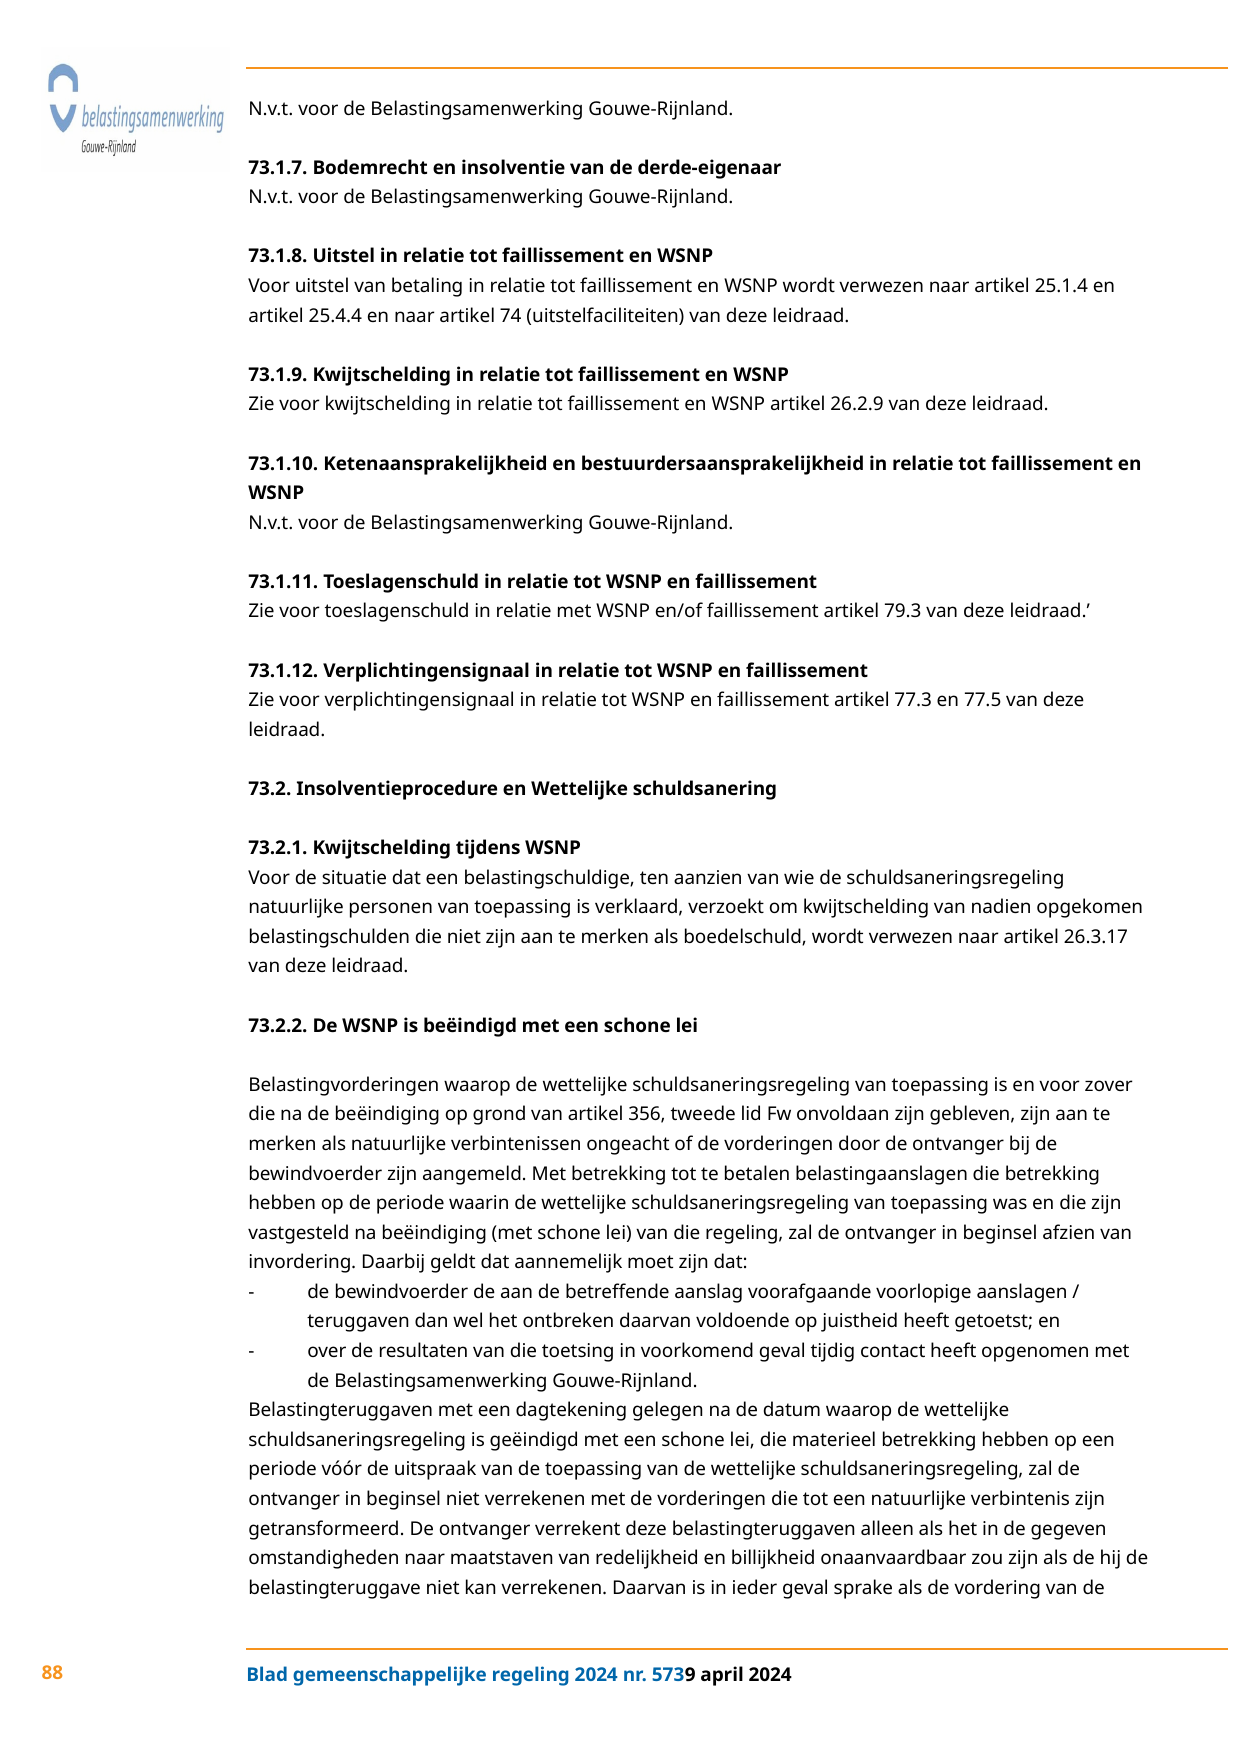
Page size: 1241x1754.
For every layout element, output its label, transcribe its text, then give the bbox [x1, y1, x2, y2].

text 73.1.12. Verplichtingensignaal in relatie tot WSNP en faillissement [248, 657, 1152, 683]
picture [41, 47, 231, 172]
text Voor uitstel van betaling in relatie tot faillissement en WSNP wordt verwezen naar artikel 25.1.4 en artikel 25.4.4 en naar artikel 74 (uitstelfaciliteiten) van deze leidraad. [248, 272, 1152, 328]
list de bewindvoerder de aan de betreffende aanslag voorafgaande voorlopige aanslagen / teruggaven dan wel het ontbreken daarvan voldoende op juistheid heeft getoetst; en [248, 1278, 1152, 1333]
text 73.2.2. De WSNP is beëindigd met een schone lei [248, 1012, 1152, 1038]
text Zie voor verplichtingensignaal in relatie tot WSNP en faillissement artikel 77.3 en 77.5 van deze leidraad. [248, 686, 1152, 742]
text 73.1.9. Kwijtschelding in relatie tot faillissement en WSNP [248, 361, 1152, 387]
text Zie voor kwijtschelding in relatie tot faillissement en WSNP artikel 26.2.9 van deze leidraad. [248, 391, 1152, 416]
text N.v.t. voor de Belastingsamenwerking Gouwe-Rijnland. [248, 95, 1152, 121]
list over de resultaten van die toetsing in voorkomend geval tijdig contact heeft opgenomen met de Belastingsamenwerking Gouwe-Rijnland. [248, 1337, 1152, 1393]
text 73.1.11. Toeslagenschuld in relatie tot WSNP en faillissement [248, 568, 1152, 594]
text 73.2. Insolventieprocedure en Wettelijke schuldsanering [248, 775, 1152, 801]
text 73.2.1. Kwijtschelding tijdens WSNP [248, 834, 1152, 860]
text Voor de situatie dat een belastingschuldige, ten aanzien van wie de schuldsaneringsregeling natuurlijke personen van toepassing is verklaard, verzoekt om kwijtschelding van nadien opgekomen belastingschulden die niet zijn aan te merken als boedelschuld, wordt verwezen naar artikel 26.3.17 van deze leidraad. [248, 864, 1152, 978]
text Zie voor toeslagenschuld in relatie met WSNP en/of faillissement artikel 79.3 van deze leidraad.’ [248, 598, 1152, 623]
text 73.1.10. Ketenaansprakelijkheid en bestuurdersaansprakelijkheid in relatie tot faillissement en WSNP [248, 450, 1152, 505]
text N.v.t. voor de Belastingsamenwerking Gouwe-Rijnland. [248, 183, 1152, 209]
text N.v.t. voor de Belastingsamenwerking Gouwe-Rijnland. [248, 509, 1152, 535]
text 73.1.8. Uitstel in relatie tot faillissement en WSNP [248, 243, 1152, 268]
text Belastingteruggaven met een dagtekening gelegen na de datum waarop de wettelijke schuldsaneringsregeling is geëindigd met een schone lei, die materieel betrekking hebben op een periode vóór de uitspraak van de toepassing van de wettelijke schuldsaneringsregeling, zal de ontvanger in beginsel niet verrekenen met de vorderingen die tot een natuurlijke verbintenis zijn getransformeerd. De ontvanger verrekent deze belastingteruggaven alleen als het in de gegeven omstandigheden naar maatstaven van redelijkheid en billijkheid onaanvaardbaar zou zijn als de hij de belastingteruggave niet kan verrekenen. Daarvan is in ieder geval sprake als de vordering van de [248, 1396, 1152, 1600]
text 73.1.7. Bodemrecht en insolventie van de derde-eigenaar [248, 154, 1152, 180]
text Belastingvorderingen waarop de wettelijke schuldsaneringsregeling van toepassing is en voor zover die na de beëindiging op grond van artikel 356, tweede lid Fw onvoldaan zijn gebleven, zijn aan te merken als natuurlijke verbintenissen ongeacht of de vorderingen door de ontvanger bij de bewindvoerder zijn aangemeld. Met betrekking tot te betalen belastingaanslagen die betrekking hebben op de periode waarin de wettelijke schuldsaneringsregeling van toepassing was en die zijn vastgesteld na beëindiging (met schone lei) van die regeling, zal de ontvanger in beginsel afzien van invordering. Daarbij geldt dat aannemelijk moet zijn dat: [248, 1071, 1152, 1274]
